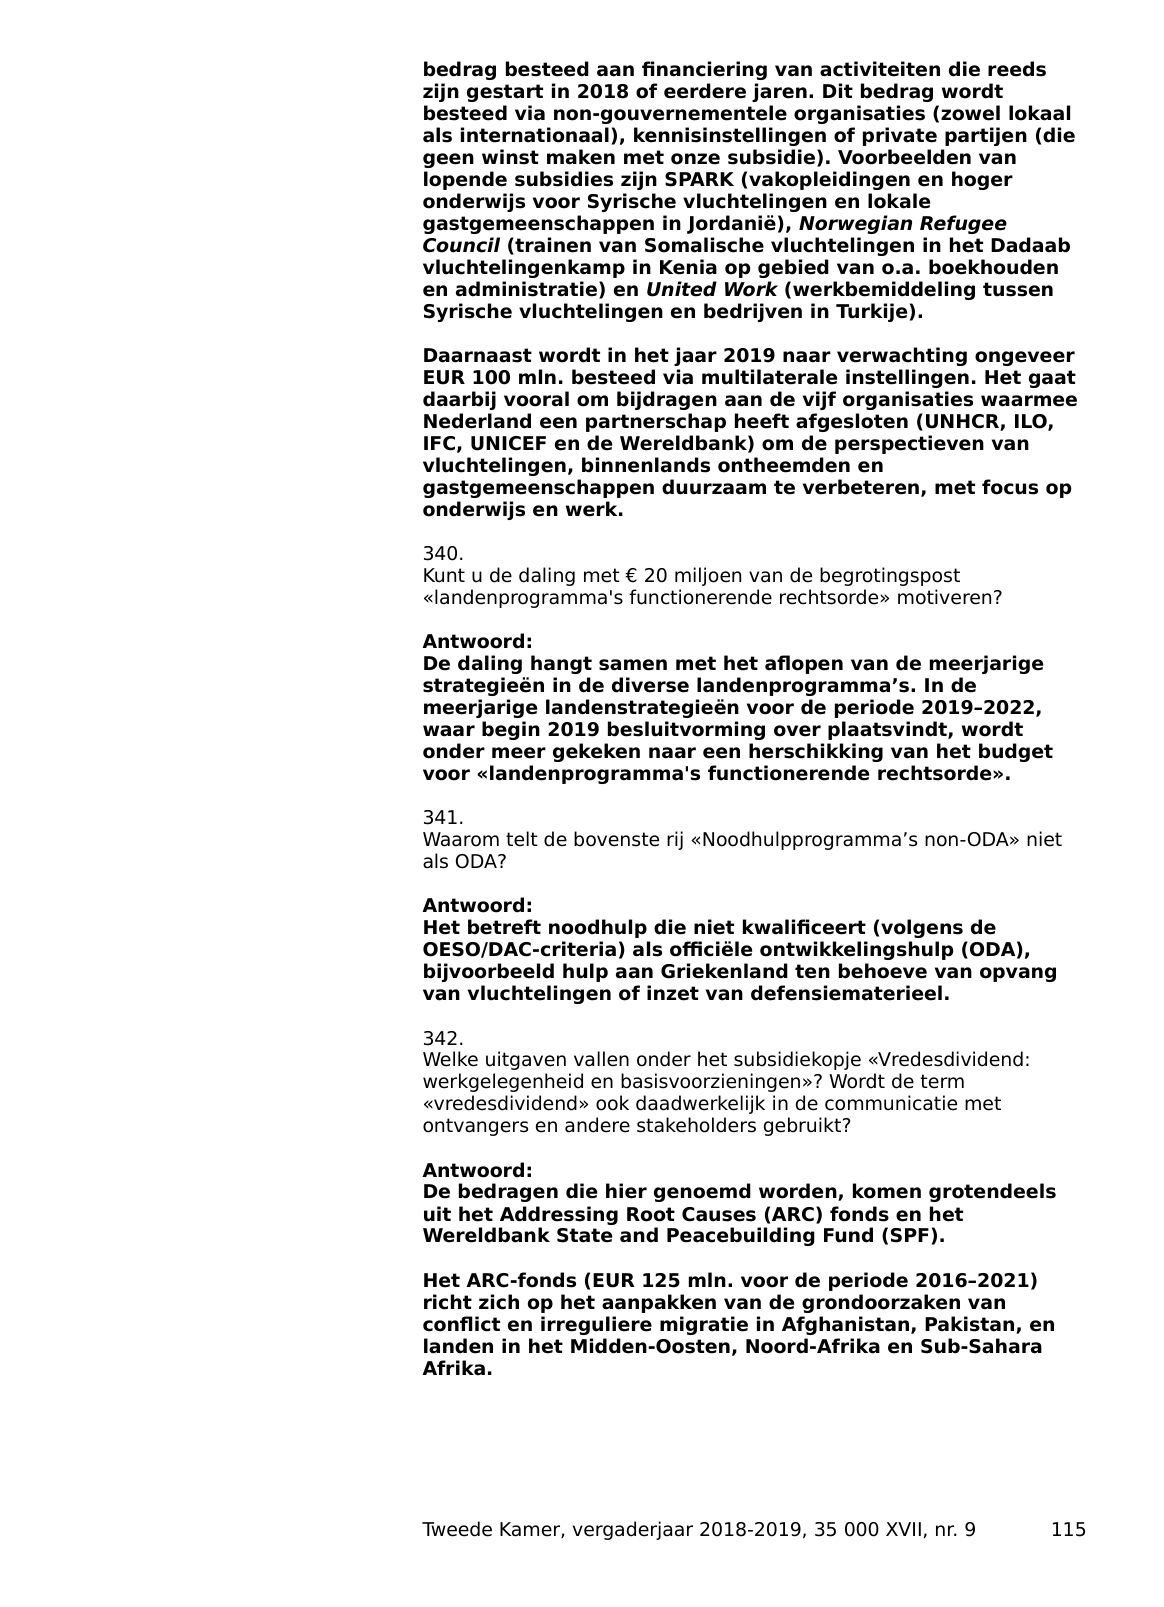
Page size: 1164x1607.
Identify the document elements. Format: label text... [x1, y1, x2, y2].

text 342. [422, 1027, 1087, 1049]
text Het ARC-fonds (EUR 125 mln. voor de periode 2016–2021) richt zich op het aanpakken van de grondoorzaken van conflict en irreguliere migratie in Afghanistan, Pakistan, en landen in het Midden-Oosten, Noord-Afrika en Sub-Sahara Afrika. [422, 1269, 1087, 1379]
text De bedragen die hier genoemd worden, komen grotendeels uit het Addressing Root Causes (ARC) fonds en het Wereldbank State and Peacebuilding Fund (SPF). [422, 1181, 1087, 1247]
text De daling hangt samen met het aflopen van de meerjarige strategieën in de diverse landenprogramma’s. In de meerjarige landenstrategieën voor de periode 2019–2022, waar begin 2019 besluitvorming over plaatsvindt, wordt onder meer gekeken naar een herschikking van het budget voor «landenprogramma's functionerende rechtsorde». [422, 653, 1087, 785]
text Kunt u de daling met € 20 miljoen van de begrotingspost «landenprogramma's functionerende rechtsorde» motiveren? [422, 565, 1087, 609]
text 341. [422, 807, 1087, 829]
text 340. [422, 543, 1087, 565]
text Antwoord: [422, 1159, 1087, 1181]
text bedrag besteed aan financiering van activiteiten die reeds zijn gestart in 2018 of eerdere jaren. Dit bedrag wordt besteed via non-gouvernementele organisaties (zowel lokaal als internationaal), kennisinstellingen of private partijen (die geen winst maken met onze subsidie). Voorbeelden van lopende subsidies zijn SPARK (vakopleidingen en hoger onderwijs voor Syrische vluchtelingen en lokale gastgemeenschappen in Jordanië), Norwegian Refugee Council (trainen van Somalische vluchtelingen in het Dadaab vluchtelingenkamp in Kenia op gebied van o.a. boekhouden en administratie) en United Work (werkbemiddeling tussen Syrische vluchtelingen en bedrijven in Turkije). [422, 59, 1087, 323]
text Welke uitgaven vallen onder het subsidiekopje «Vredesdividend: werkgelegenheid en basisvoorzieningen»? Wordt de term «vredesdividend» ook daadwerkelijk in de communicatie met ontvangers en andere stakeholders gebruikt? [422, 1049, 1087, 1137]
text Antwoord: [422, 895, 1087, 917]
text Waarom telt de bovenste rij «Noodhulpprogramma’s non-ODA» niet als ODA? [422, 829, 1087, 873]
text Het betreft noodhulp die niet kwalificeert (volgens de OESO/DAC-criteria) als officiële ontwikkelingshulp (ODA), bijvoorbeeld hulp aan Griekenland ten behoeve van opvang van vluchtelingen of inzet van defensiematerieel. [422, 917, 1087, 1005]
text Daarnaast wordt in het jaar 2019 naar verwachting ongeveer EUR 100 mln. besteed via multilaterale instellingen. Het gaat daarbij vooral om bijdragen aan de vijf organisaties waarmee Nederland een partnerschap heeft afgesloten (UNHCR, ILO, IFC, UNICEF en de Wereldbank) om de perspectieven van vluchtelingen, binnenlands ontheemden en gastgemeenschappen duurzaam te verbeteren, met focus op onderwijs en werk. [422, 345, 1087, 521]
text Antwoord: [422, 631, 1087, 653]
